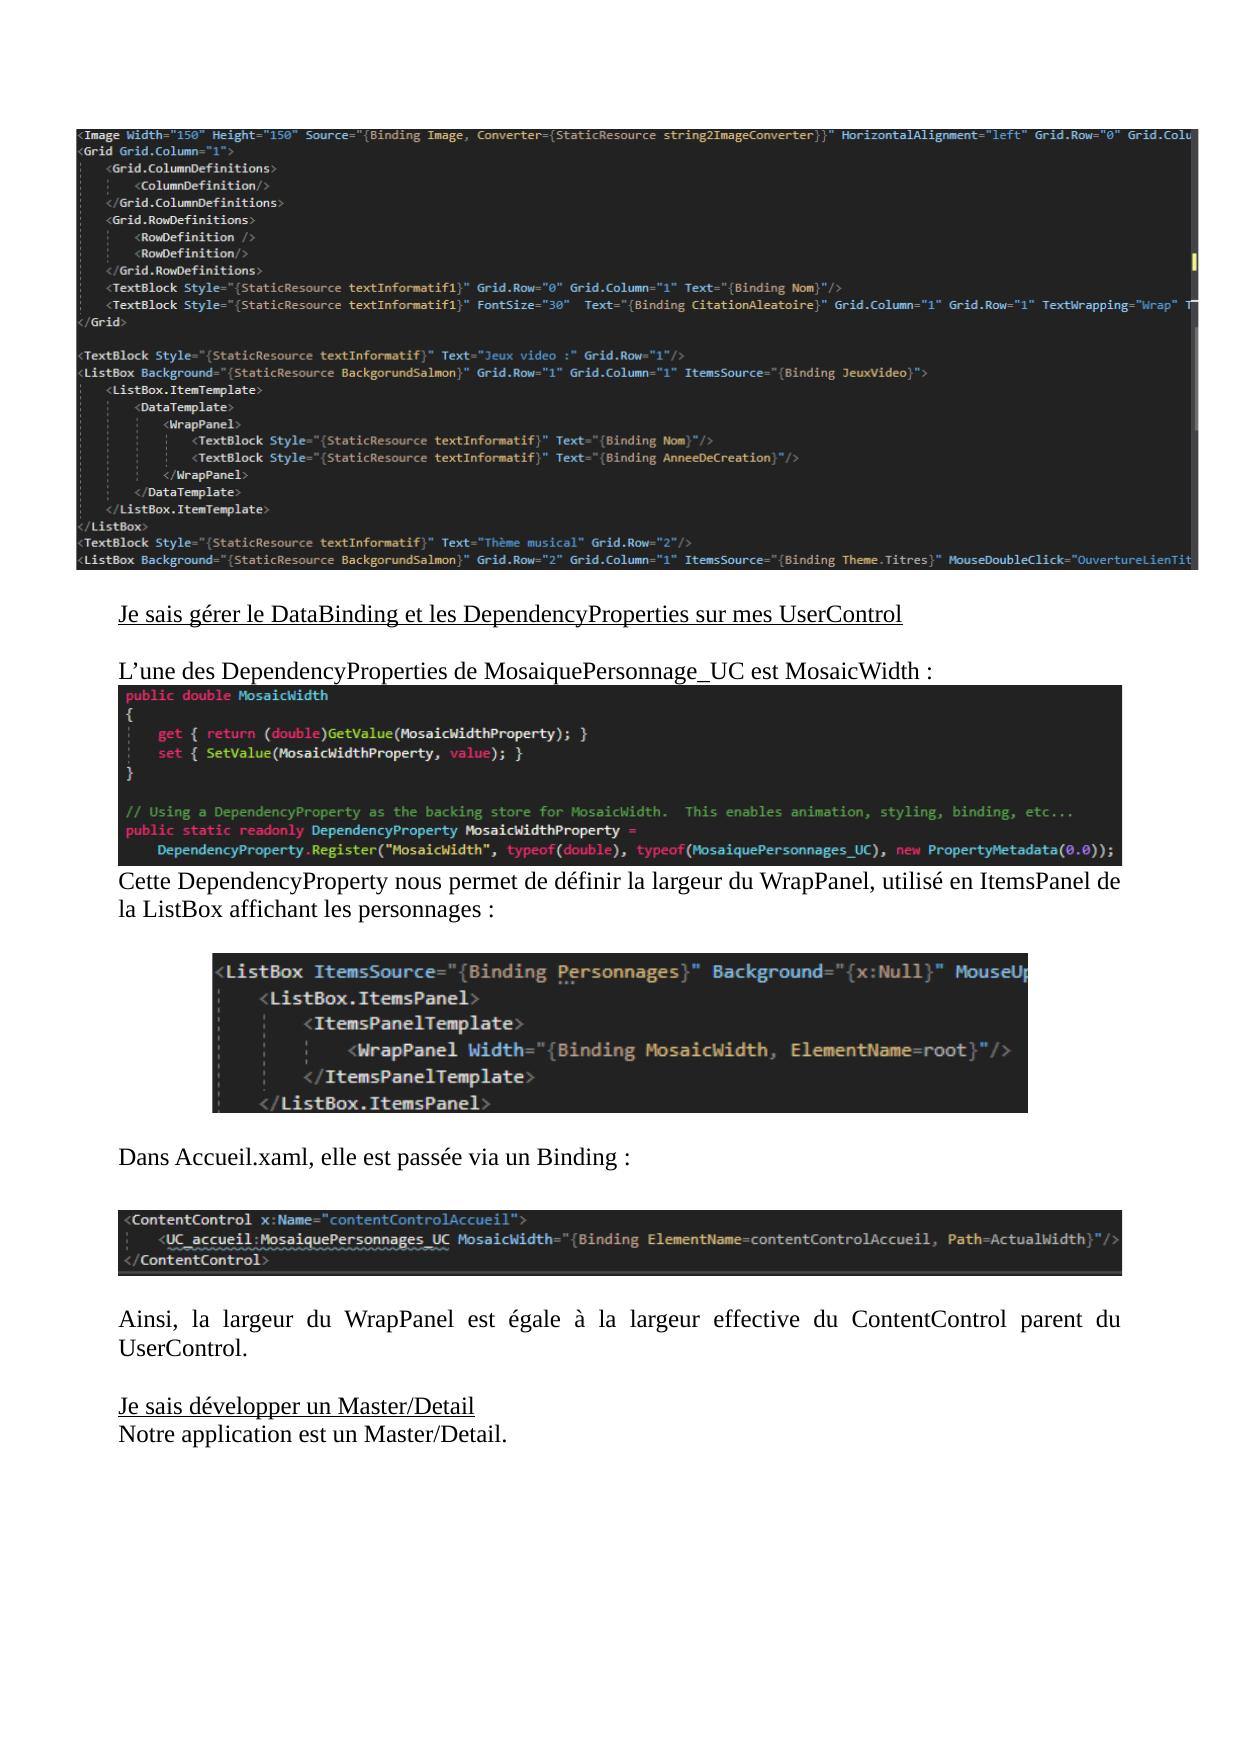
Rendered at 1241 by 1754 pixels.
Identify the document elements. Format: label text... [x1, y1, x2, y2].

text L’une des DependencyProperties de MosaiquePersonnage_UC est MosaicWidth : [118, 656, 1122, 685]
text Cette DependencyProperty nous permet de définir la largeur du WrapPanel, utilisé en ItemsPanel de la ListBox affichant les personnages : [118, 866, 1122, 923]
text Dans Accueil.xaml, elle est passée via un Binding : [118, 1142, 1122, 1171]
picture [76, 129, 1199, 570]
text Notre application est un Master/Detail. [118, 1419, 1122, 1448]
picture [118, 685, 1123, 866]
picture [212, 953, 1028, 1113]
text Ainsi, la largeur du WrapPanel est égale à la largeur effective du ContentControl parent du UserControl. [118, 1304, 1122, 1362]
text Je sais développer un Master/Detail [118, 1391, 1122, 1419]
text Je sais gérer le DataBinding et les DependencyProperties sur mes UserControl [118, 599, 1122, 627]
picture [118, 1210, 1123, 1276]
